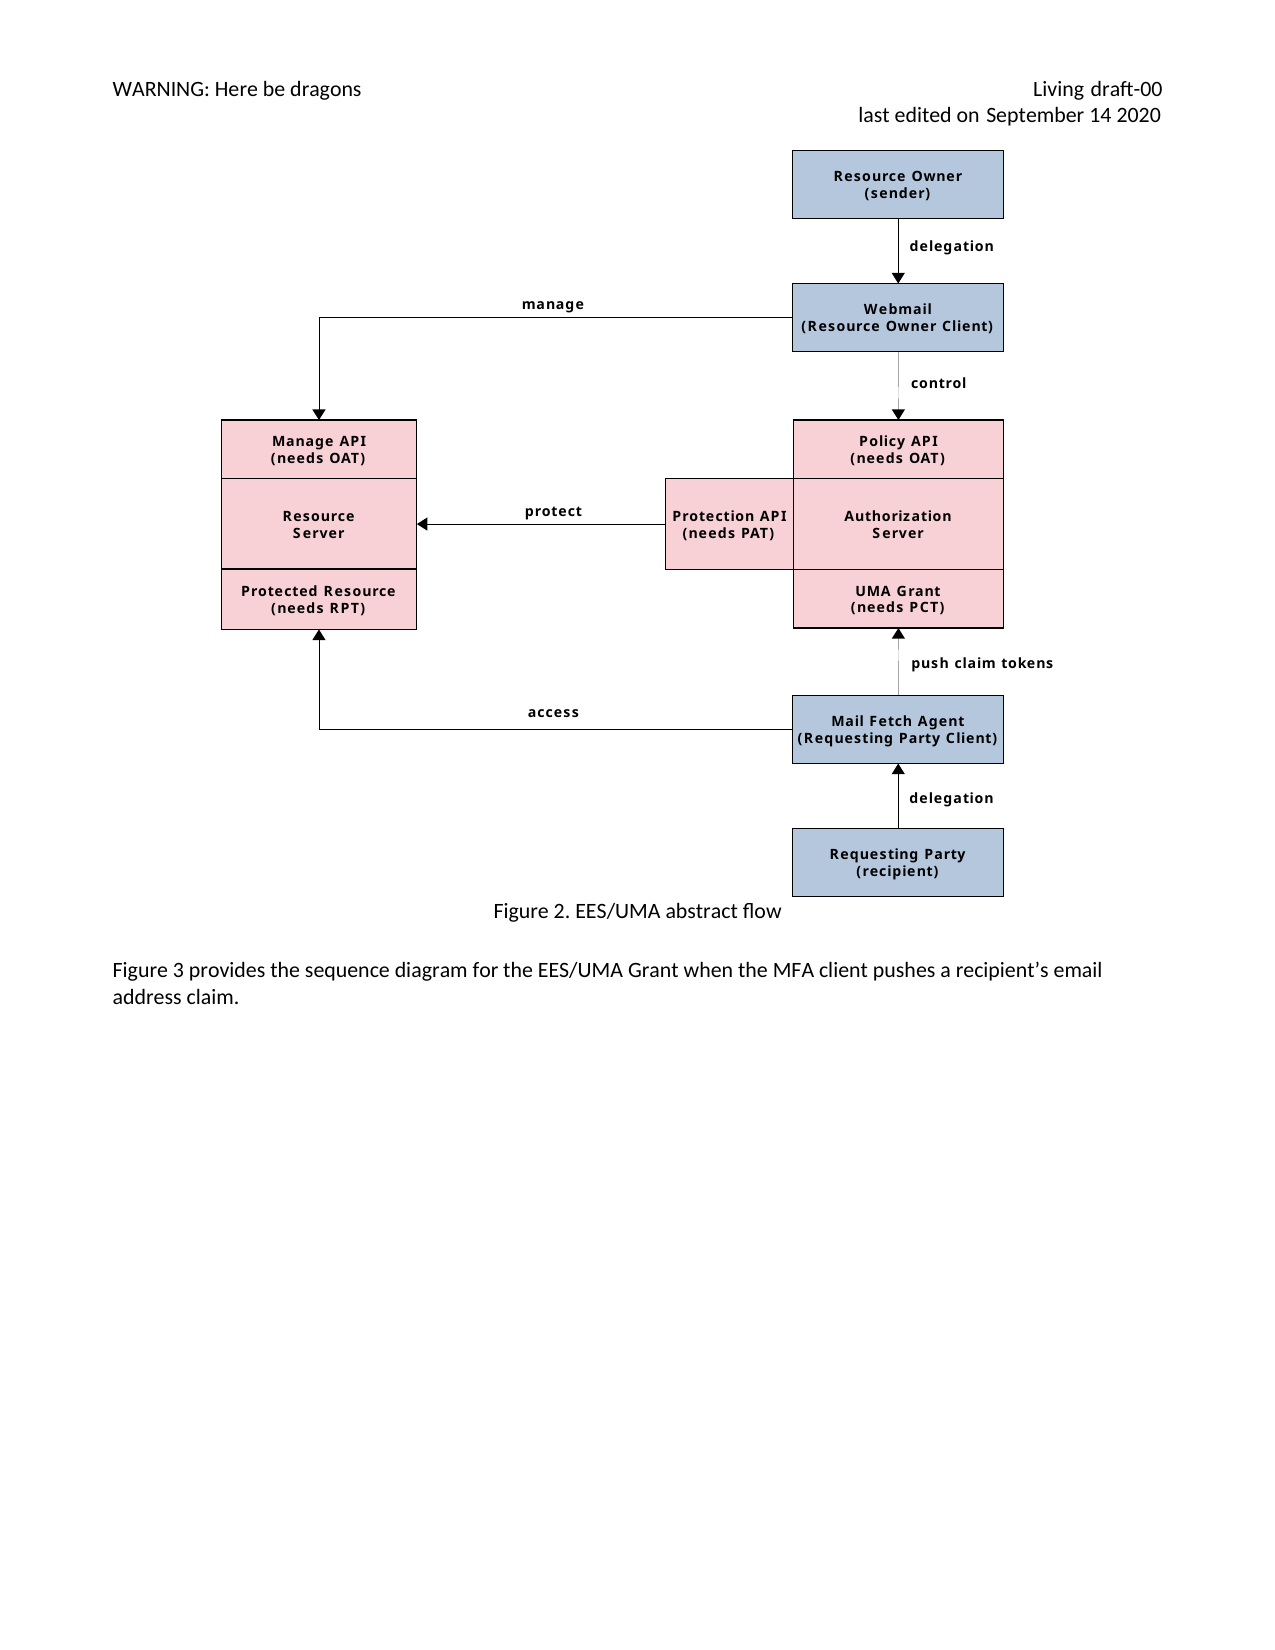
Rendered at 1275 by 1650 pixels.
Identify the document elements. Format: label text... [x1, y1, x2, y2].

text Figure 3 provides the sequence diagram for the EES/UMA Grant when the MFA client pushes a recipient’s email address claim. [112, 956, 1162, 1009]
text Figure 2. EES/UMA abstract flow [112, 150, 1162, 924]
